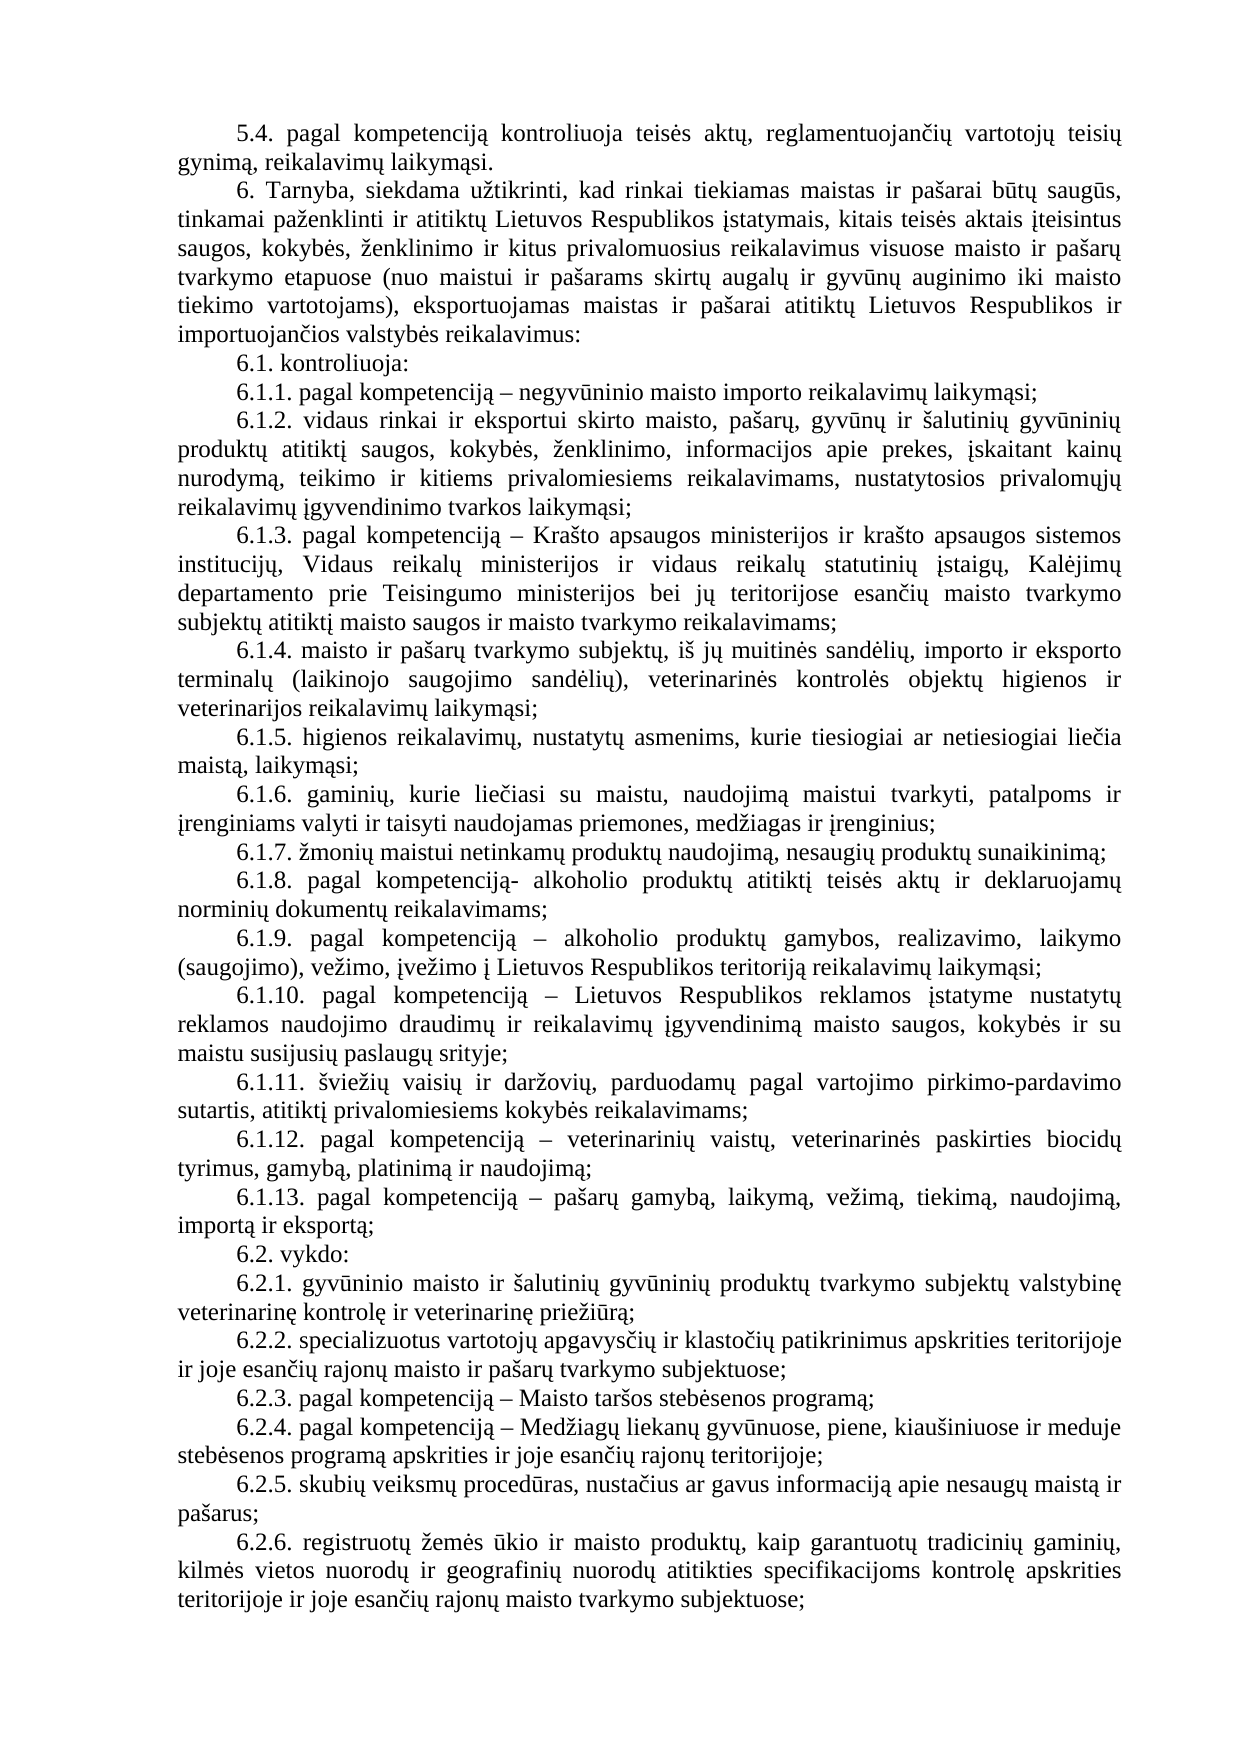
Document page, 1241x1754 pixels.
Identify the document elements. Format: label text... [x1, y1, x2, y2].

text 6.1.2. vidaus rinkai ir eksportui skirto maisto, pašarų, gyvūnų ir šalutinių gyvūninių produktų atitiktį saugos, kokybės, ženklinimo, informacijos apie prekes, įskaitant kainų nurodymą, teikimo ir kitiems privalomiesiems reikalavimams, nustatytosios privalomųjų reikalavimų įgyvendinimo tvarkos laikymąsi; [177, 406, 1122, 521]
text 6.1.6. gaminių, kurie liečiasi su maistu, naudojimą maistui tvarkyti, patalpoms ir įrenginiams valyti ir taisyti naudojamas priemones, medžiagas ir įrenginius; [177, 779, 1122, 837]
text 6.1.1. pagal kompetenciją – negyvūninio maisto importo reikalavimų laikymąsi; [177, 377, 1122, 406]
text 6.1.3. pagal kompetenciją – Krašto apsaugos ministerijos ir krašto apsaugos sistemos institucijų, Vidaus reikalų ministerijos ir vidaus reikalų statutinių įstaigų, Kalėjimų departamento prie Teisingumo ministerijos bei jų teritorijose esančių maisto tvarkymo subjektų atitiktį maisto saugos ir maisto tvarkymo reikalavimams; [177, 521, 1122, 636]
text 6.1.12. pagal kompetenciją – veterinarinių vaistų, veterinarinės paskirties biocidų tyrimus, gamybą, platinimą ir naudojimą; [177, 1124, 1122, 1182]
text 6.1.9. pagal kompetenciją – alkoholio produktų gamybos, realizavimo, laikymo (saugojimo), vežimo, įvežimo į Lietuvos Respublikos teritoriją reikalavimų laikymąsi; [177, 923, 1122, 981]
text 6.2.2. specializuotus vartotojų apgavysčių ir klastočių patikrinimus apskrities teritorijoje ir joje esančių rajonų maisto ir pašarų tvarkymo subjektuose; [177, 1326, 1122, 1383]
text 6.1.5. higienos reikalavimų, nustatytų asmenims, kurie tiesiogiai ar netiesiogiai liečia maistą, laikymąsi; [177, 722, 1122, 779]
text 6.1.7. žmonių maistui netinkamų produktų naudojimą, nesaugių produktų sunaikinimą; [177, 837, 1122, 866]
text 6.2.1. gyvūninio maisto ir šalutinių gyvūninių produktų tvarkymo subjektų valstybinę veterinarinę kontrolę ir veterinarinę priežiūrą; [177, 1268, 1122, 1326]
text 6.2.6. registruotų žemės ūkio ir maisto produktų, kaip garantuotų tradicinių gaminių, kilmės vietos nuorodų ir geografinių nuorodų atitikties specifikacijoms kontrolę apskrities teritorijoje ir joje esančių rajonų maisto tvarkymo subjektuose; [177, 1527, 1122, 1613]
text 5.4. pagal kompetenciją kontroliuoja teisės aktų, reglamentuojančių vartotojų teisių gynimą, reikalavimų laikymąsi. [177, 118, 1122, 176]
text 6.1.10. pagal kompetenciją – Lietuvos Respublikos reklamos įstatyme nustatytų reklamos naudojimo draudimų ir reikalavimų įgyvendinimą maisto saugos, kokybės ir su maistu susijusių paslaugų srityje; [177, 981, 1122, 1067]
text 6.2.4. pagal kompetenciją – Medžiagų liekanų gyvūnuose, piene, kiaušiniuose ir meduje stebėsenos programą apskrities ir joje esančių rajonų teritorijoje; [177, 1412, 1122, 1469]
text 6.1.13. pagal kompetenciją – pašarų gamybą, laikymą, vežimą, tiekimą, naudojimą, importą ir eksportą; [177, 1182, 1122, 1239]
text 6. Tarnyba, siekdama užtikrinti, kad rinkai tiekiamas maistas ir pašarai būtų saugūs, tinkamai paženklinti ir atitiktų Lietuvos Respublikos įstatymais, kitais teisės aktais įteisintus saugos, kokybės, ženklinimo ir kitus privalomuosius reikalavimus visuose maisto ir pašarų tvarkymo etapuose (nuo maistui ir pašarams skirtų augalų ir gyvūnų auginimo iki maisto tiekimo vartotojams), eksportuojamas maistas ir pašarai atitiktų Lietuvos Respublikos ir importuojančios valstybės reikalavimus: [177, 176, 1122, 348]
text 6.2.5. skubių veiksmų procedūras, nustačius ar gavus informaciją apie nesaugų maistą ir pašarus; [177, 1469, 1122, 1527]
text 6.1.11. šviežių vaisių ir daržovių, parduodamų pagal vartojimo pirkimo-pardavimo sutartis, atitiktį privalomiesiems kokybės reikalavimams; [177, 1067, 1122, 1124]
text 6.1.8. pagal kompetenciją- alkoholio produktų atitiktį teisės aktų ir deklaruojamų norminių dokumentų reikalavimams; [177, 866, 1122, 923]
text 6.2. vykdo: [177, 1239, 1122, 1268]
text 6.1.4. maisto ir pašarų tvarkymo subjektų, iš jų muitinės sandėlių, importo ir eksporto terminalų (laikinojo saugojimo sandėlių), veterinarinės kontrolės objektų higienos ir veterinarijos reikalavimų laikymąsi; [177, 636, 1122, 722]
text 6.1. kontroliuoja: [177, 348, 1122, 377]
text 6.2.3. pagal kompetenciją – Maisto taršos stebėsenos programą; [177, 1383, 1122, 1412]
